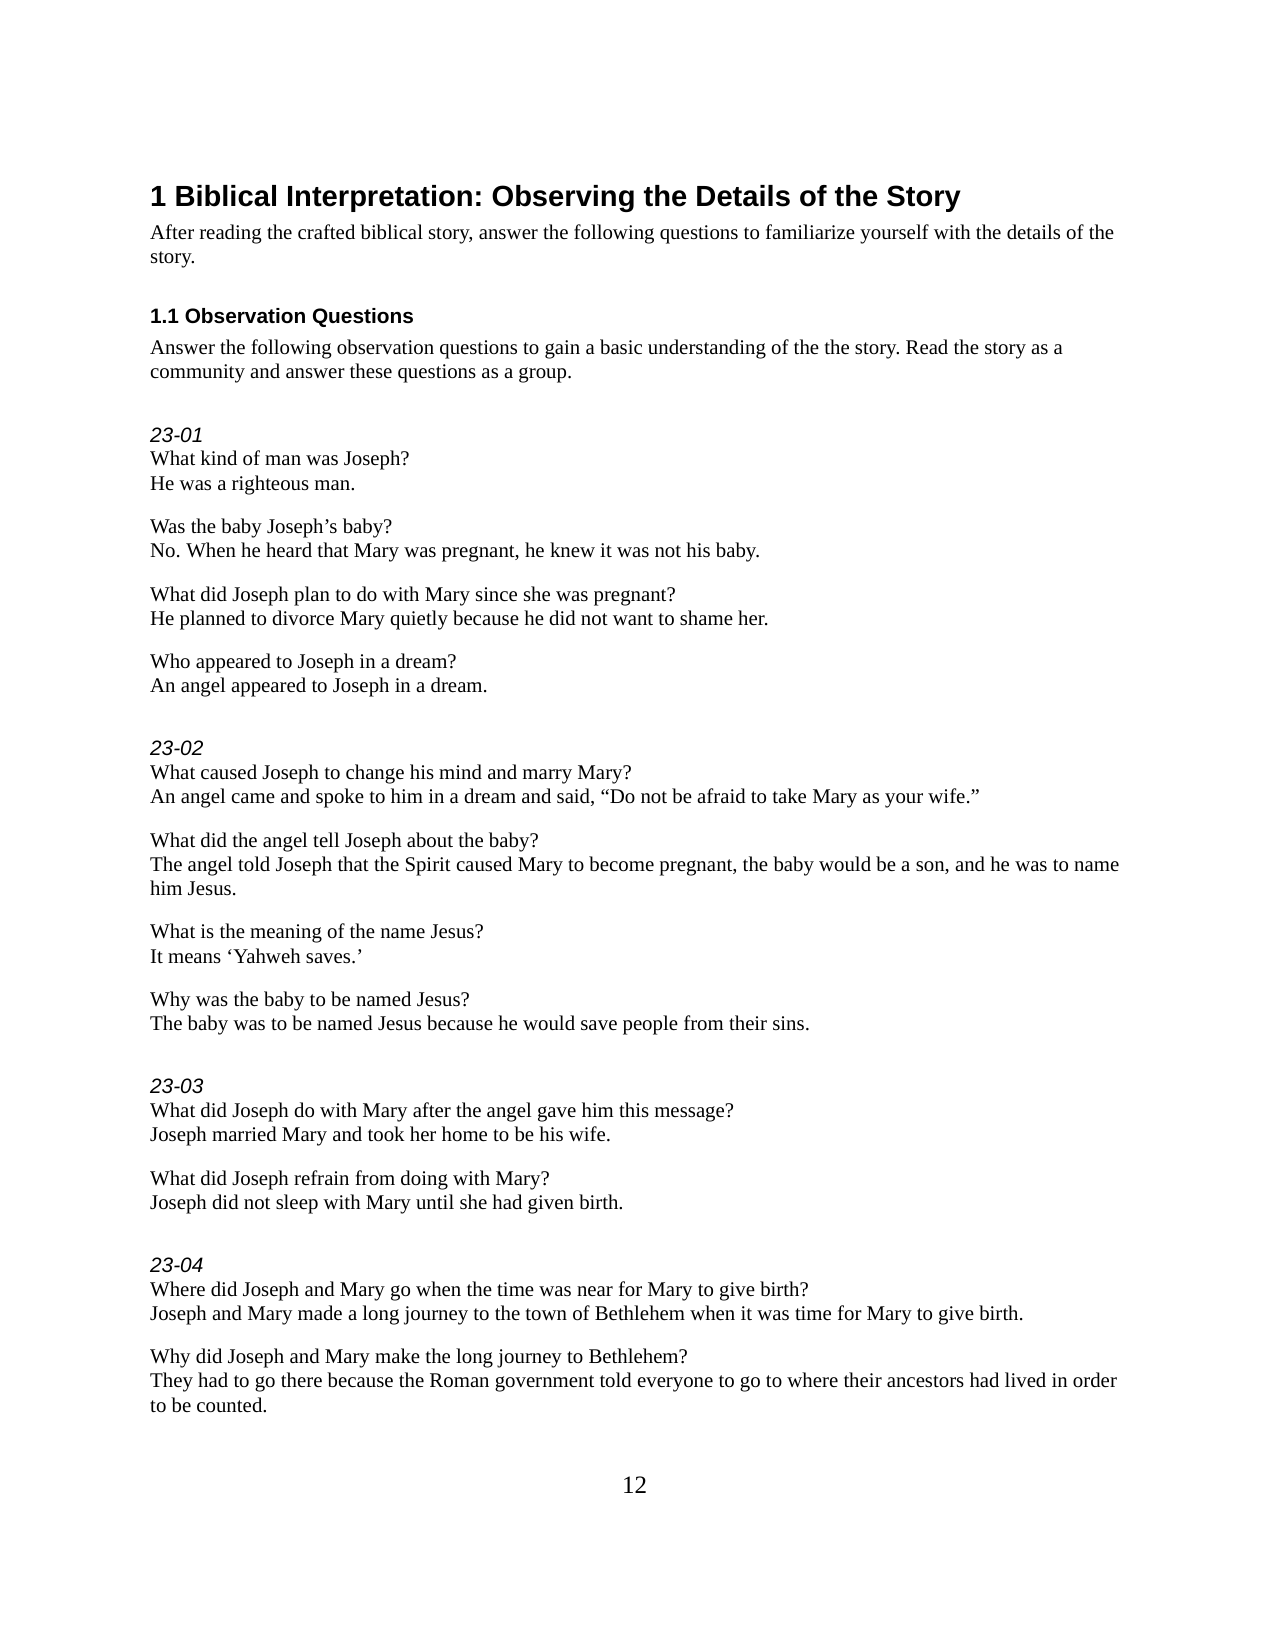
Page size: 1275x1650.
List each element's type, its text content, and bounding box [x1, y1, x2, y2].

text What did Joseph plan to do with Mary since she was pregnant? He planned to divorce Mary quietly because he did not want to shame her. [150, 582, 1125, 630]
text What caused Joseph to change his mind and marry Mary? An angel came and spoke to him in a dream and said, “Do not be afraid to take Mary as your wife.” [150, 760, 1125, 808]
text Where did Joseph and Mary go when the time was near for Mary to give birth? Joseph and Mary made a long journey to the town of Bethlehem when it was time for Mary to give birth. [150, 1277, 1125, 1325]
text Why was the baby to be named Jesus? The baby was to be named Jesus because he would save people from their sins. [150, 987, 1125, 1035]
text Answer the following observation questions to gain a basic understanding of the the story. Read the story as a community and answer these questions as a group. [150, 335, 1125, 383]
text Was the baby Joseph’s baby? No. When he heard that Mary was pregnant, he knew it was not his baby. [150, 514, 1125, 562]
text What did Joseph refrain from doing with Mary? Joseph did not sleep with Mary until she had given birth. [150, 1166, 1125, 1214]
subtitle 1 Biblical Interpretation: Observing the Details of the Story [150, 179, 1125, 212]
subtitle 23-03 [150, 1074, 1125, 1098]
text What is the meaning of the name Jesus? It means ‘Yahweh saves.’ [150, 919, 1125, 968]
text After reading the crafted biblical story, answer the following questions to familiarize yourself with the details of the story. [150, 220, 1125, 268]
subtitle 1.1 Observation Questions [150, 304, 1125, 328]
subtitle 23-02 [150, 736, 1125, 760]
text What did Joseph do with Mary after the angel gave him this message? Joseph married Mary and took her home to be his wife. [150, 1098, 1125, 1146]
text Who appeared to Joseph in a dream? An angel appeared to Joseph in a dream. [150, 649, 1125, 697]
subtitle 23-01 [150, 422, 1125, 446]
text What kind of man was Joseph? He was a righteous man. [150, 446, 1125, 494]
text What did the angel tell Joseph about the baby? The angel told Joseph that the Spirit caused Mary to become pregnant, the baby would be a son, and he was to name him Jesus. [150, 828, 1125, 900]
subtitle 23-04 [150, 1253, 1125, 1277]
text Why did Joseph and Mary make the long journey to Bethlehem? They had to go there because the Roman government told everyone to go to where their ancestors had lived in order to be counted. [150, 1344, 1125, 1417]
